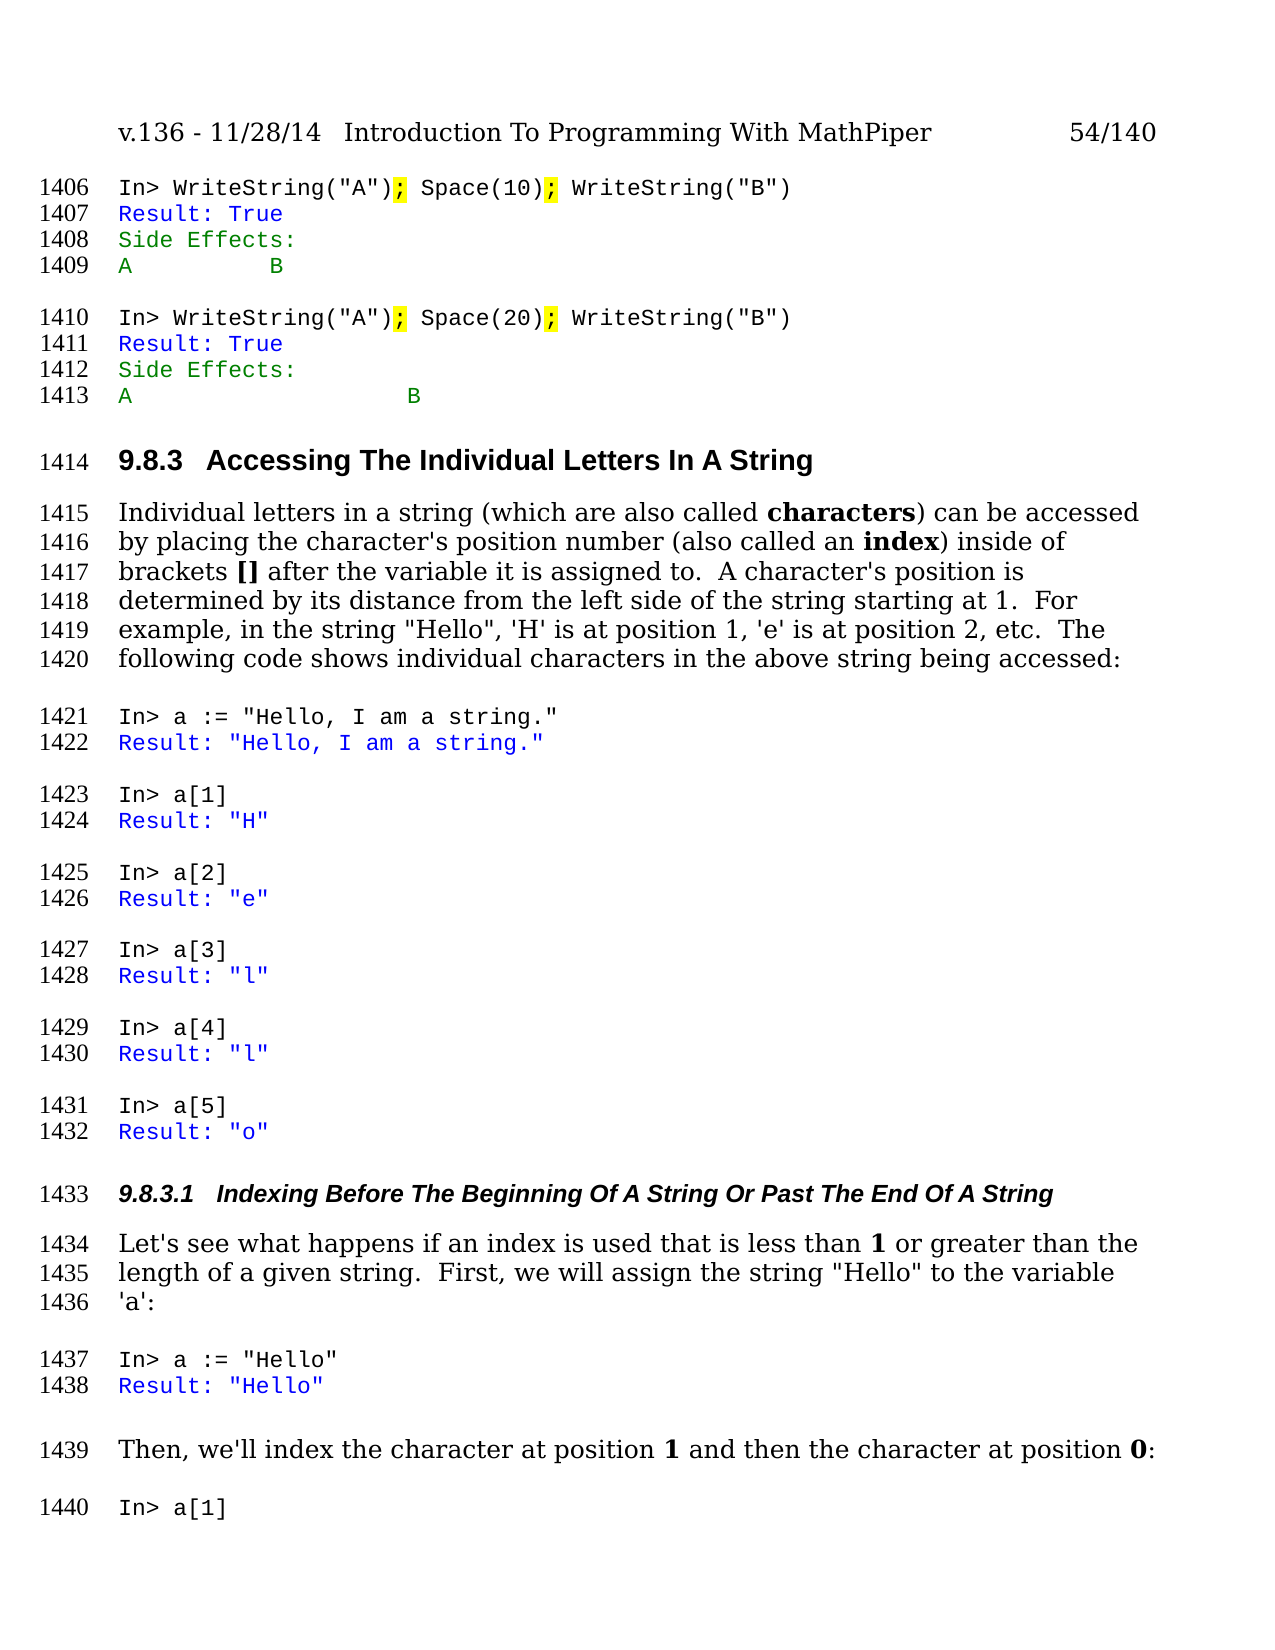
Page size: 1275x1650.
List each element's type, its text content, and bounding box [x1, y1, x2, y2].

text In> WriteString("A"); Space(20); WriteString("B") [118, 306, 1157, 332]
text Individual letters in a string (which are also called characters) can be accessed by placing the character's position number (also called an index) inside of brackets [] after the variable it is assigned to. A character's position is determined by its distance from the left side of the string starting at 1. For example, in the string "Hello", 'H' is at position 1, 'e' is at position 2, etc. The following code shows individual characters in the above string being accessed: [118, 498, 1157, 673]
text In> a[3] [118, 939, 1157, 965]
text In> a[5] [118, 1094, 1157, 1120]
text In> WriteString("A"); Space(10); WriteString("B") [118, 177, 1157, 203]
text In> a := "Hello" [118, 1348, 1157, 1374]
text In> a[1] [118, 1497, 1157, 1522]
text In> a[1] [118, 783, 1157, 809]
text Result: "l" [118, 1042, 1157, 1068]
text Result: "o" [118, 1120, 1157, 1146]
subtitle Indexing Before The Beginning Of A String Or Past The End Of A String [118, 1179, 1157, 1208]
text Side Effects: [118, 229, 1157, 254]
text Result: True [118, 332, 1157, 358]
text Result: "e" [118, 887, 1157, 913]
text A B [118, 384, 1157, 410]
text In> a := "Hello, I am a string." [118, 705, 1157, 731]
text In> a[4] [118, 1017, 1157, 1042]
text Let's see what happens if an index is used that is less than 1 or greater than the length of a given string. First, we will assign the string "Hello" to the variable 'a': [118, 1229, 1157, 1316]
text In> a[2] [118, 861, 1157, 887]
text Then, we'll index the character at position 1 and then the character at position 0: [118, 1435, 1157, 1464]
subtitle Accessing The Individual Letters In A String [118, 443, 1157, 477]
text A B [118, 254, 1157, 281]
text Result: "Hello" [118, 1374, 1157, 1400]
text Result: "l" [118, 965, 1157, 991]
text Result: "H" [118, 809, 1157, 835]
text Result: True [118, 203, 1157, 229]
text Side Effects: [118, 358, 1157, 384]
text Result: "Hello, I am a string." [118, 731, 1157, 757]
